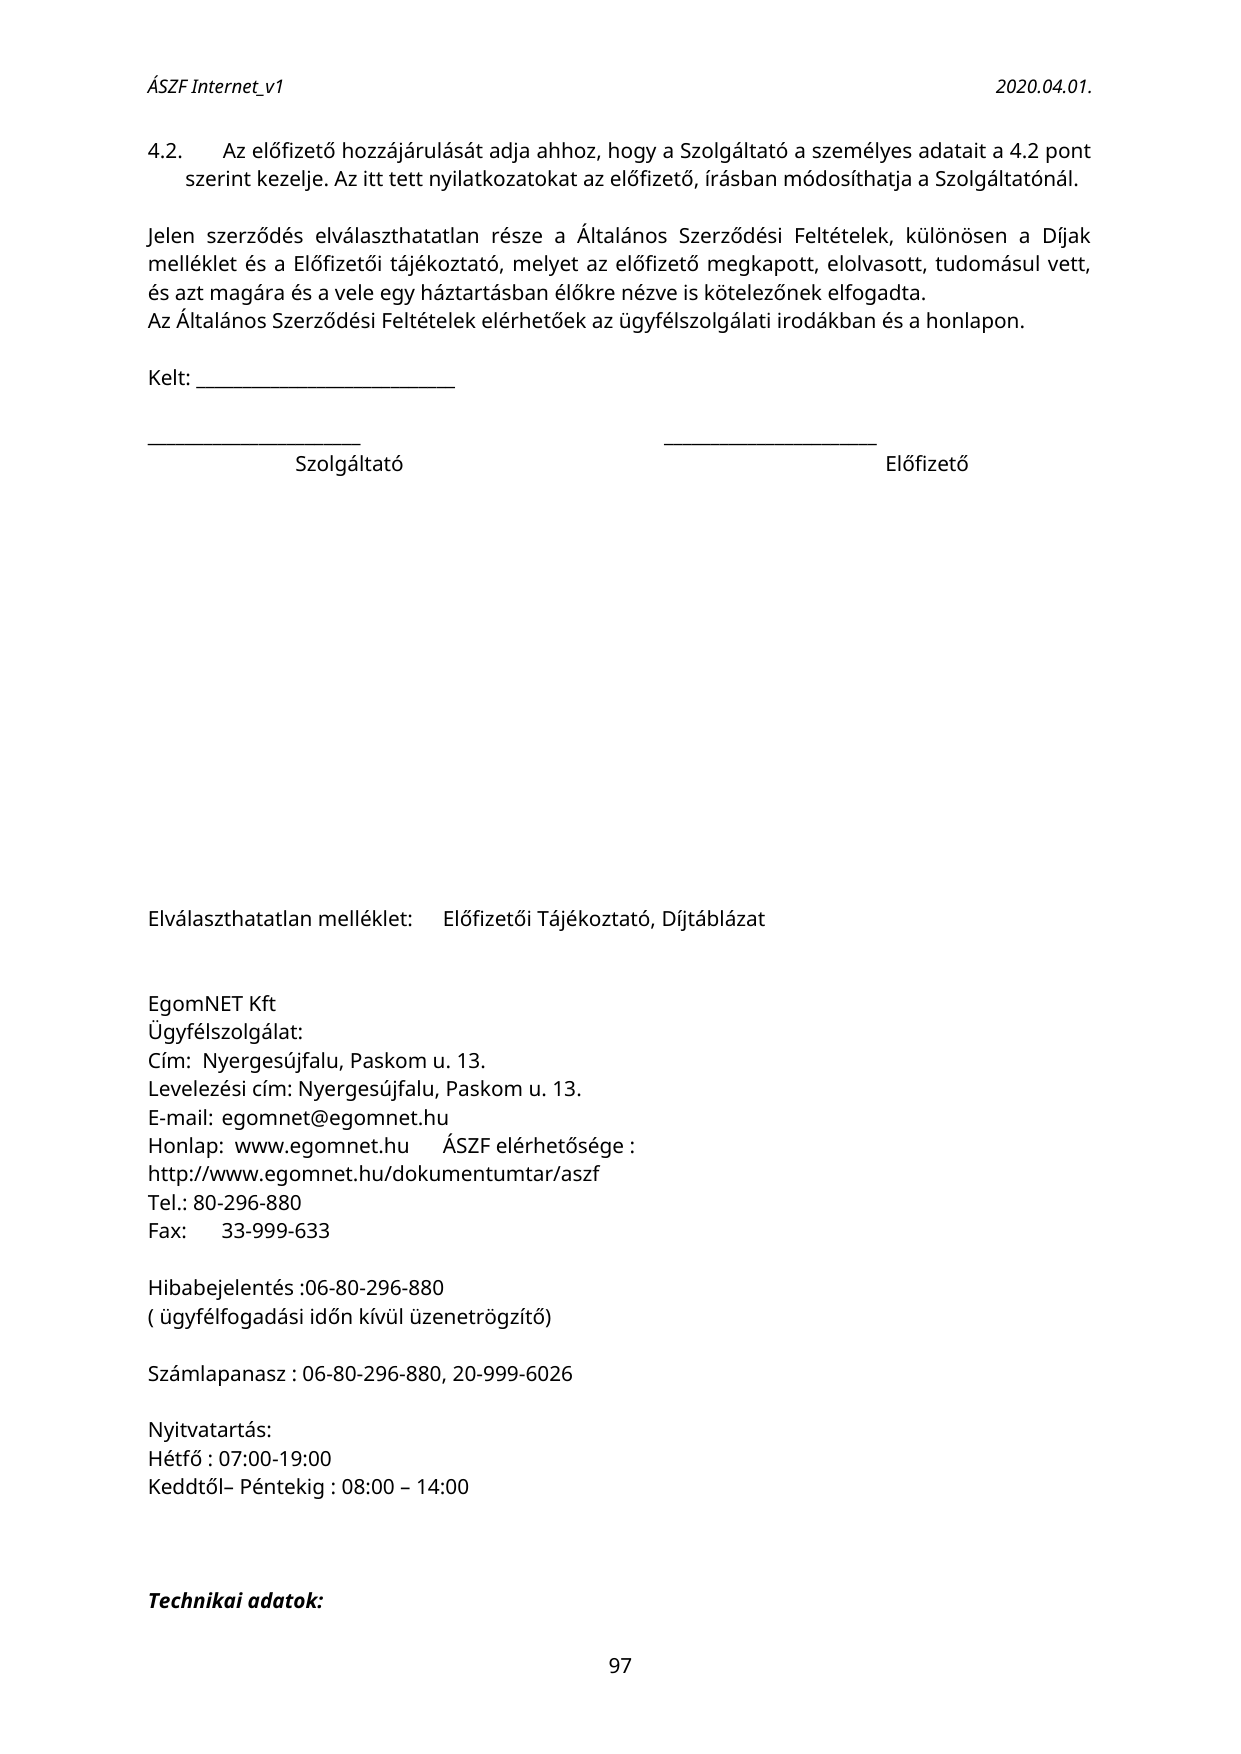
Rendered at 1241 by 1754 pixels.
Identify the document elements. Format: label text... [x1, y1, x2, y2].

text Elválaszthatatlan melléklet: Előfizetői Tájékoztató, Díjtáblázat [148, 904, 1092, 932]
text Technikai adatok: [148, 1586, 1092, 1614]
text Ügyfélszolgálat: [148, 1017, 1092, 1046]
text Cím: Nyergesújfalu, Paskom u. 13. [148, 1046, 1092, 1074]
text Szolgáltató Előfizető [221, 449, 1092, 477]
text Keddtől– Péntekig : 08:00 – 14:00 [148, 1472, 1092, 1501]
text EgomNET Kft [148, 989, 1092, 1017]
text Kelt: ____________________________ [148, 363, 1092, 392]
text Hétfő : 07:00-19:00 [148, 1444, 1092, 1472]
text Hibabejelentés :06-80-296-880 [148, 1273, 1092, 1302]
text ( ügyfélfogadási időn kívül üzenetrögzítő) [148, 1302, 1092, 1330]
text Honlap: www.egomnet.hu ÁSZF elérhetősége : http://www.egomnet.hu/dokumentumtar/aszf [148, 1131, 1092, 1188]
text E-mail: egomnet@egomnet.hu [148, 1103, 1092, 1131]
text _______________________ _______________________ [148, 420, 1092, 449]
text Fax: 33-999-633 [148, 1216, 1092, 1245]
text Jelen szerződés elválaszthatatlan része a Általános Szerződési Feltételek, különösen a Díjak melléklet és a Előfizetői tájékoztató, melyet az előfizető megkapott, elolvasott, tudomásul vett, és azt magára és a vele egy háztartásban élőkre nézve is kötelezőnek elfogadta. [148, 221, 1092, 306]
text Számlapanasz : 06-80-296-880, 20-999-6026 [148, 1359, 1092, 1387]
text Nyitvatartás: [148, 1416, 1092, 1444]
text Az Általános Szerződési Feltételek elérhetőek az ügyfélszolgálati irodákban és a honlapon. [148, 306, 1092, 335]
text Levelezési cím: Nyergesújfalu, Paskom u. 13. [148, 1074, 1092, 1103]
text Tel.: 80-296-880 [148, 1188, 1092, 1216]
list Az előfizető hozzájárulását adja ahhoz, hogy a Szolgáltató a személyes adatait a 4.2 pont szerint kezelje. Az itt tett nyilatkozatokat az előfizető, írásban módosíthatja a Szolgáltatónál. [148, 136, 1092, 193]
